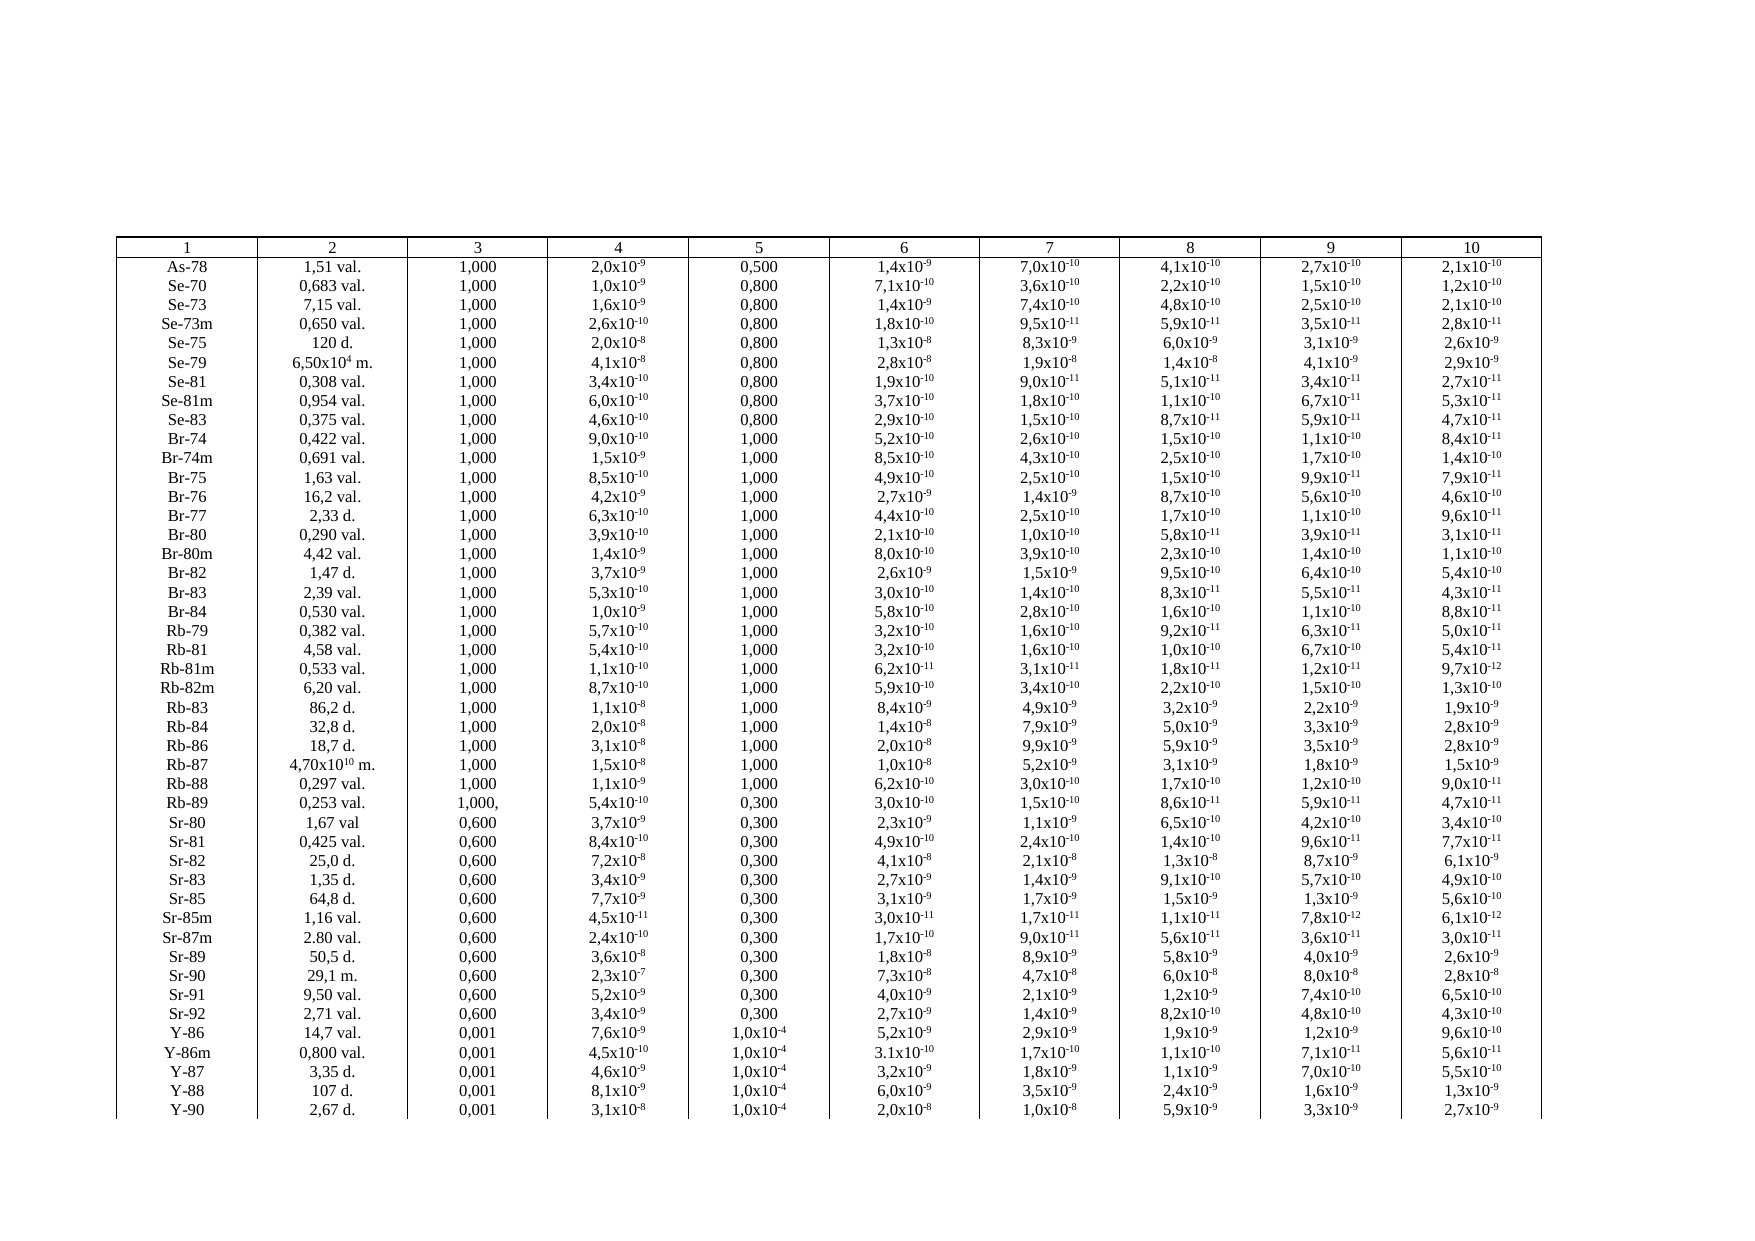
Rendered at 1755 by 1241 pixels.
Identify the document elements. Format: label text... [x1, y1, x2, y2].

table_header 2 [258, 238, 407, 257]
table_cell 1,000 1,000 0,300 0,300 0,300 0,300 0,300 0,300 0,300 0,300 0,300 0,300 0,300 0,300 1,0x10-4 1,0x10-4 1,0x10-4 1,0x10-4 1,0x10-4 [689, 755, 829, 1119]
table_cell 4,70x1010 m. 0,297 val. 0,253 val. 1,67 val 0,425 val. 25,0 d. 1,35 d. 64,8 d. 1,16 val. 2.80 val. 50,5 d. 29,1 m. 9,50 val. 2,71 val. 14,7 val. 0,800 val. 3,35 d. 107 d. 2,67 d. [258, 755, 407, 1119]
table_cell 0,500 0,800 0,800 0,800 0,800 0,800 0,800 0,800 0,800 1,000 1,000 1,000 1,000 1,000 1,000 1,000 1,000 1,000 1,000 1,000 1,000 1,000 1,000 1,000 1,000 1,000 [689, 258, 829, 755]
table_cell 2,1x10-10 1,2x10-10 2,1x10-10 2,8x10-11 2,6x10-9 2,9x10-9 2,7x10-11 5,3x10-11 4,7x10-11 8,4x10-11 1,4x10-10 7,9x10-11 4,6x10-10 9,6x10-11 3,1x10-11 1,1x10-10 5,4x10-10 4,3x10-11 8,8x10-11 5,0x10-11 5,4x10-11 9,7x10-12 1,3x10-10 1,9x10-9 2,8x10-9 2,8x10-9 [1402, 258, 1541, 755]
table_cell Rb-87 Rb-88 Rb-89 Sr-80 Sr-81 Sr-82 Sr-83 Sr-85 Sr-85m Sr-87m Sr-89 Sr-90 Sr-91 Sr-92 Y-86 Y-86m Y-87 Y-88 Y-90 [117, 755, 257, 1119]
table_header 10 [1402, 238, 1541, 257]
table_cell 1,8x10-9 1,2x10-10 5,9x10-11 4,2x10-10 9,6x10-11 8,7x10-9 5,7x10-10 1,3x10-9 7,8x10-12 3,6x10-11 4,0x10-9 8,0x10-8 7,4x10-10 4,8x10-10 1,2x10-9 7,1x10-11 7,0x10-10 1,6x10-9 3,3x10-9 [1261, 755, 1401, 1119]
table_cell 1,000 1,000 1,000, 0,600 0,600 0,600 0,600 0,600 0,600 0,600 0,600 0,600 0,600 0,600 0,001 0,001 0,001 0,001 0,001 [408, 755, 547, 1119]
table_header 4 [548, 238, 688, 257]
table_header 5 [689, 238, 829, 257]
table_cell 1,4x10-9 7,1x10-10 1,4x10-9 1,8x10-10 1,3x10-8 2,8x10-8 1,9x10-10 3,7x10-10 2,9x10-10 5,2x10-10 8,5x10-10 4,9x10-10 2,7x10-9 4,4x10-10 2,1x10-10 8,0x10-10 2,6x10-9 3,0x10-10 5,8x10-10 3,2x10-10 3,2x10-10 6,2x10-11 5,9x10-10 8,4x10-9 1,4x10-8 2,0x10-8 [830, 258, 979, 755]
table_cell 3,1x10-9 1,7x10-10 8,6x10-11 6,5x10-10 1,4x10-10 1,3x10-8 9,1x10-10 1,5x10-9 1,1x10-11 5,6x10-11 5,8x10-9 6,0x10-8 1,2x10-9 8,2x10-10 1,9x10-9 1,1x10-10 1,1x10-9 2,4x10-9 5,9x10-9 [1120, 755, 1260, 1119]
table_cell 7,0x10-10 3,6x10-10 7,4x10-10 9,5x10-11 8,3x10-9 1,9x10-8 9,0x10-11 1,8x10-10 1,5x10-10 2,6x10-10 4,3x10-10 2,5x10-10 1,4x10-9 2,5x10-10 1,0x10-10 3,9x10-10 1,5x10-9 1,4x10-10 2,8x10-10 1,6x10-10 1,6x10-10 3,1x10-11 3,4x10-10 4,9x10-9 7,9x10-9 9,9x10-9 [980, 258, 1119, 755]
table_cell 1,5x10-9 9,0x10-11 4,7x10-11 3,4x10-10 7,7x10-11 6,1x10-9 4,9x10-10 5,6x10-10 6,1x10-12 3,0x10-11 2,6x10-9 2,8x10-8 6,5x10-10 4,3x10-10 9,6x10-10 5,6x10-11 5,5x10-10 1,3x10-9 2,7x10-9 [1402, 755, 1541, 1119]
table_cell 1,5x10-8 1,1x10-9 5,4x10-10 3,7x10-9 8,4x10-10 7,2x10-8 3,4x10-9 7,7x10-9 4,5x10-11 2,4x10-10 3,6x10-8 2,3x10-7 5,2x10-9 3,4x10-9 7,6x10-9 4,5x10-10 4,6x10-9 8,1x10-9 3,1x10-8 [548, 755, 688, 1119]
table_header 6 [830, 238, 979, 257]
table_cell As-78 Se-70 Se-73 Se-73m Se-75 Se-79 Se-81 Se-81m Se-83 Br-74 Br-74m Br-75 Br-76 Br-77 Br-80 Br-80m Br-82 Br-83 Br-84 Rb-79 Rb-81 Rb-81m Rb-82m Rb-83 Rb-84 Rb-86 [117, 258, 257, 755]
table_cell 5,2x10-9 3,0x10-10 1,5x10-10 1,1x10-9 2,4x10-10 2,1x10-8 1,4x10-9 1,7x10-9 1,7x10-11 9,0x10-11 8,9x10-9 4,7x10-8 2,1x10-9 1,4x10-9 2,9x10-9 1,7x10-10 1,8x10-9 3,5x10-9 1,0x10-8 [980, 755, 1119, 1119]
table_cell 2,7x10-10 1,5x10-10 2,5x10-10 3,5x10-11 3,1x10-9 4,1x10-9 3,4x10-11 6,7x10-11 5,9x10-11 1,1x10-10 1,7x10-10 9,9x10-11 5,6x10-10 1,1x10-10 3,9x10-11 1,4x10-10 6,4x10-10 5,5x10-11 1,1x10-10 6,3x10-11 6,7x10-10 1,2x10-11 1,5x10-10 2,2x10-9 3,3x10-9 3,5x10-9 [1261, 258, 1401, 755]
table_header 9 [1261, 238, 1401, 257]
table_cell 1,000 1,000 1,000 1,000 1,000 1,000 1,000 1,000 1,000 1,000 1,000 1,000 1,000 1,000 1,000 1,000 1,000 1,000 1,000 1,000 1,000 1,000 1,000 1,000 1,000 1,000 [408, 258, 547, 755]
table_header 1 [117, 238, 257, 257]
table_cell 1,51 val. 0,683 val. 7,15 val. 0,650 val. 120 d. 6,50x104 m. 0,308 val. 0,954 val. 0,375 val. 0,422 val. 0,691 val. 1,63 val. 16,2 val. 2,33 d. 0,290 val. 4,42 val. 1,47 d. 2,39 val. 0,530 val. 0,382 val. 4,58 val. 0,533 val. 6,20 val. 86,2 d. 32,8 d. 18,7 d. [258, 258, 407, 755]
table_cell 4,1x10-10 2,2x10-10 4,8x10-10 5,9x10-11 6,0x10-9 1,4x10-8 5,1x10-11 1,1x10-10 8,7x10-11 1,5x10-10 2,5x10-10 1,5x10-10 8,7x10-10 1,7x10-10 5,8x10-11 2,3x10-10 9,5x10-10 8,3x10-11 1,6x10-10 9,2x10-11 1,0x10-10 1,8x10-11 2,2x10-10 3,2x10-9 5,0x10-9 5,9x10-9 [1120, 258, 1260, 755]
table_cell 1,0x10-8 6,2x10-10 3,0x10-10 2,3x10-9 4,9x10-10 4,1x10-8 2,7x10-9 3,1x10-9 3,0x10-11 1,7x10-10 1,8x10-8 7,3x10-8 4,0x10-9 2,7x10-9 5,2x10-9 3.1x10-10 3,2x10-9 6,0x10-9 2,0x10-8 [830, 755, 979, 1119]
table_header 7 [980, 238, 1119, 257]
table_header 8 [1120, 238, 1260, 257]
table_header 3 [408, 238, 547, 257]
table_cell 2,0x10-9 1,0x10-9 1,6x10-9 2,6x10-10 2,0x10-8 4,1x10-8 3,4x10-10 6,0x10-10 4,6x10-10 9,0x10-10 1,5x10-9 8,5x10-10 4,2x10-9 6,3x10-10 3,9x10-10 1,4x10-9 3,7x10-9 5,3x10-10 1,0x10-9 5,7x10-10 5,4x10-10 1,1x10-10 8,7x10-10 1,1x10-8 2,0x10-8 3,1x10-8 [548, 258, 688, 755]
